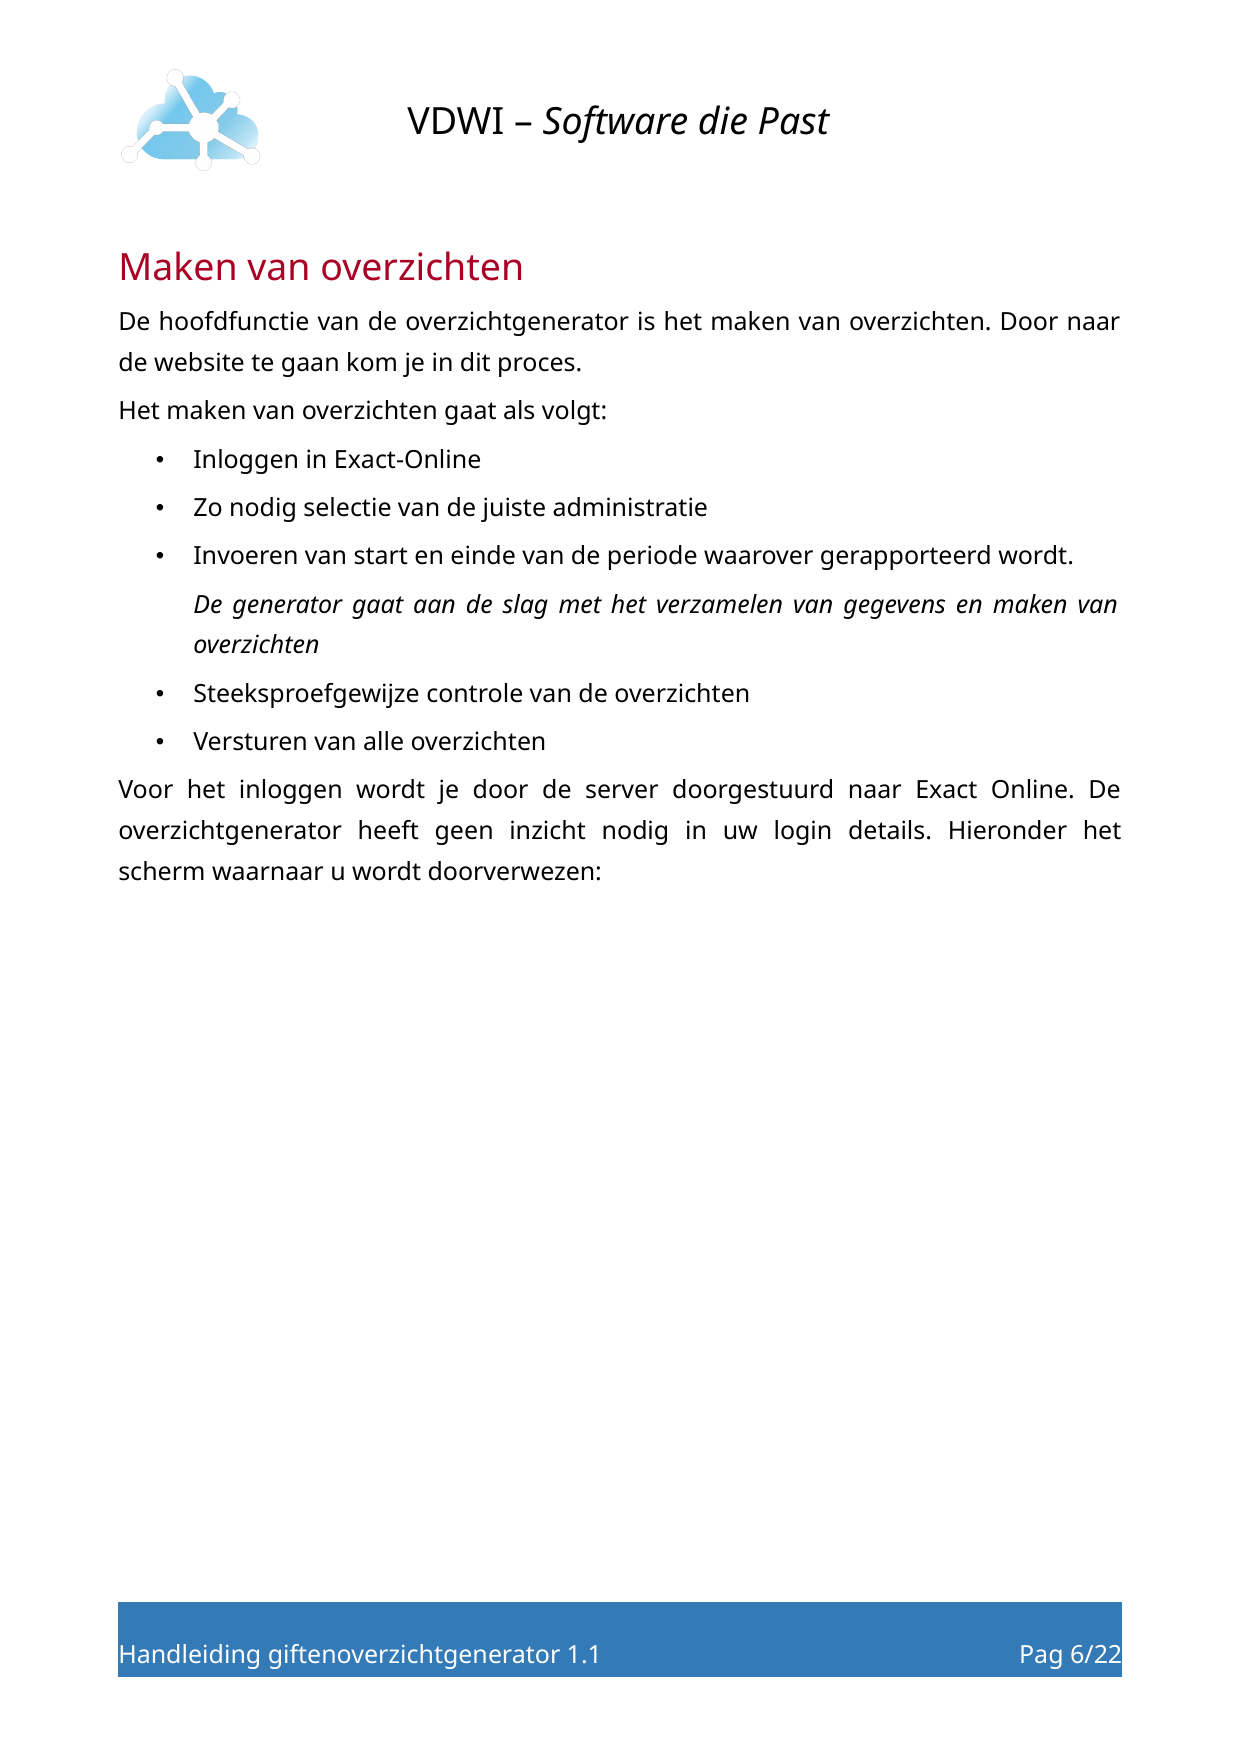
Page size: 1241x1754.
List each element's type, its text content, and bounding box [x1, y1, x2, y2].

subtitle Maken van overzichten [118, 240, 1122, 291]
picture [116, 69, 262, 173]
list Invoeren van start en einde van de periode waarover gerapporteerd wordt. [156, 538, 1122, 572]
list Inloggen in Exact-Online [156, 441, 1122, 475]
list De generator gaat aan de slag met het verzamelen van gegevens en maken van overzichten [156, 586, 1122, 661]
text Het maken van overzichten gaat als volgt: [118, 393, 1122, 427]
text De hoofdfunctie van de overzichtgenerator is het maken van overzichten. Door naar de website te gaan kom je in dit proces. [118, 304, 1122, 379]
list Zo nodig selectie van de juiste administratie [156, 490, 1122, 524]
text Voor het inloggen wordt je door de server doorgestuurd naar Exact Online. De overzichtgenerator heeft geen inzicht nodig in uw login details. Hieronder het scherm waarnaar u wordt doorverwezen: [118, 772, 1122, 888]
list Steeksproefgewijze controle van de overzichten [156, 676, 1122, 709]
list Versturen van alle overzichten [156, 724, 1122, 758]
